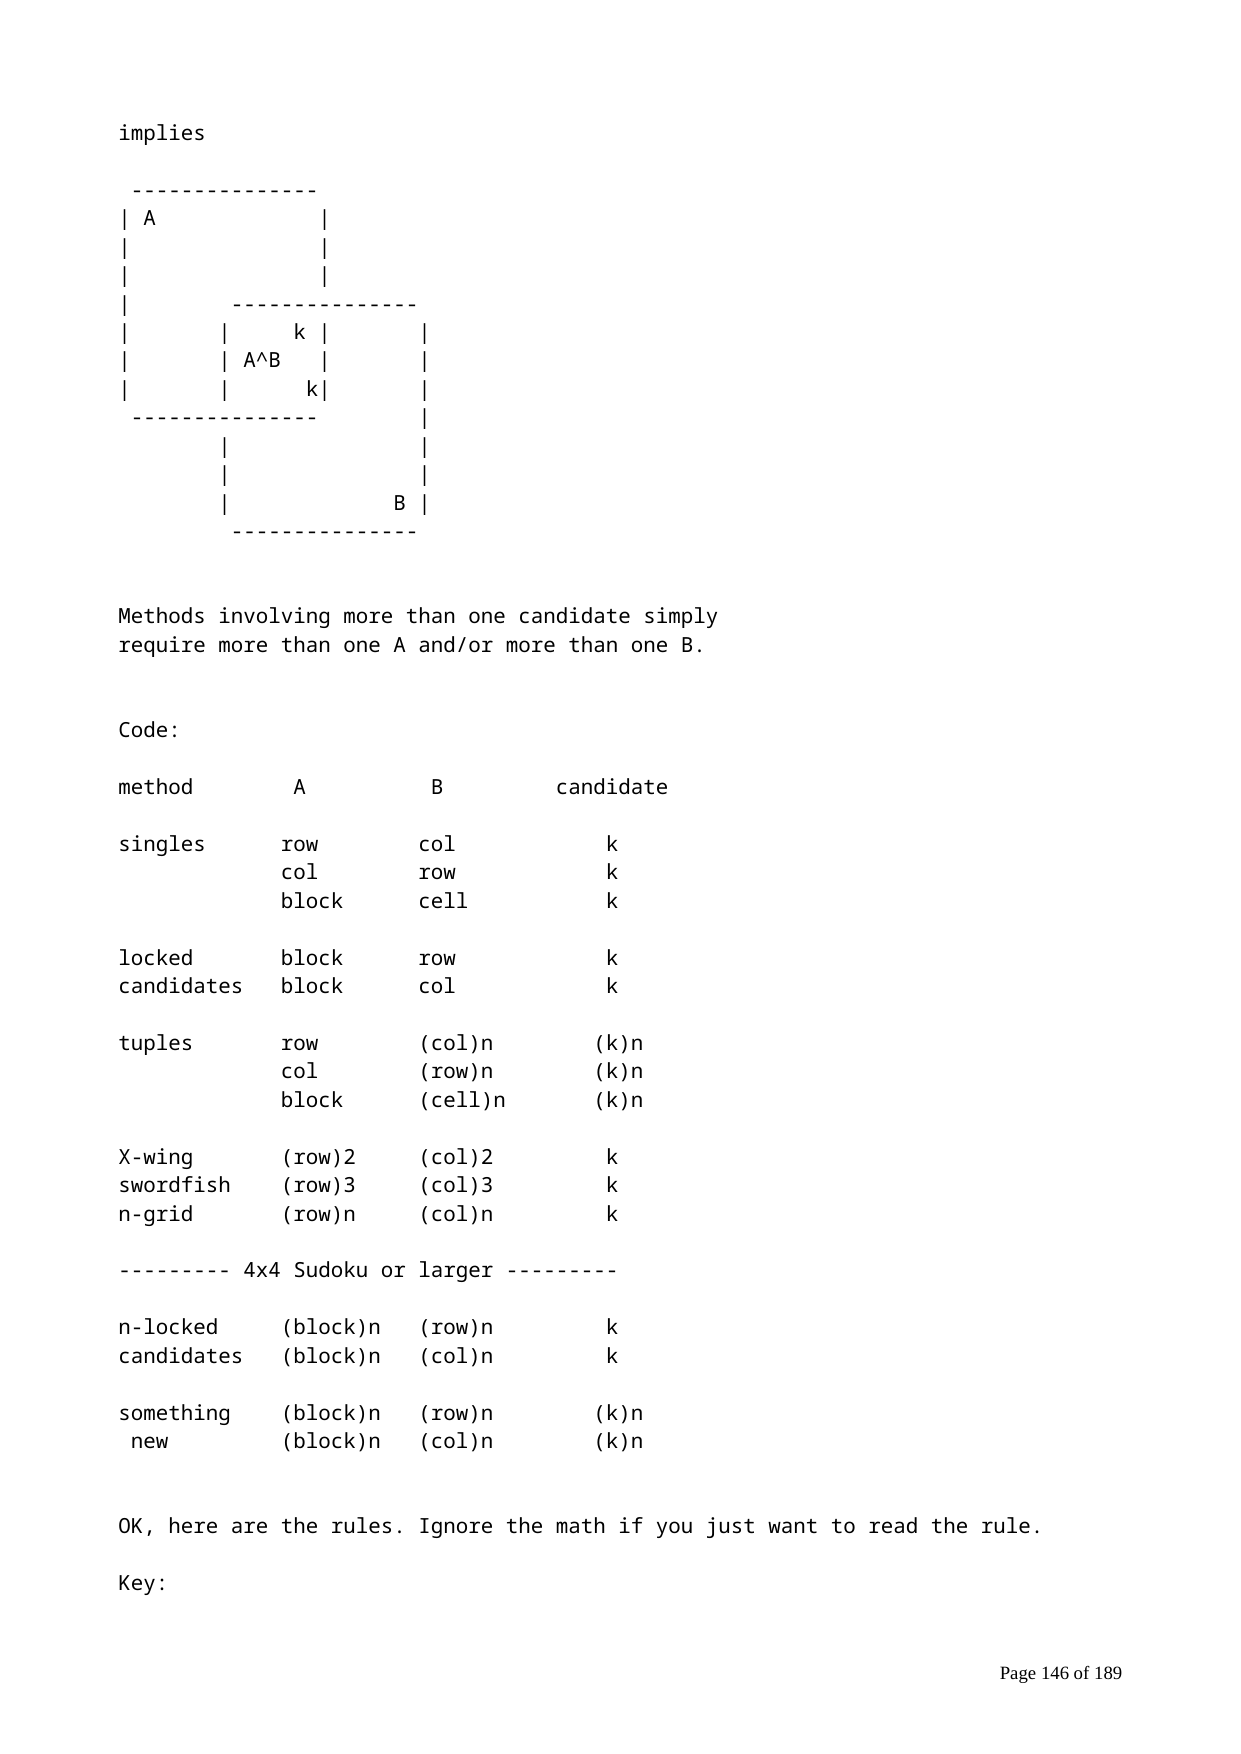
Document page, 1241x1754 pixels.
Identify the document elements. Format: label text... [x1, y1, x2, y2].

text | | [118, 431, 1122, 459]
text require more than one A and/or more than one B. [118, 630, 1122, 658]
text | | [118, 232, 1122, 260]
text block cell k [118, 886, 1122, 914]
text Code: [118, 715, 1122, 744]
text singles row col k [118, 829, 1122, 857]
text tuples row (col)n (k)n [118, 1028, 1122, 1057]
text X-wing (row)2 (col)2 k [118, 1142, 1122, 1170]
text | B | [118, 488, 1122, 516]
text | --------------- [118, 289, 1122, 317]
text | | [118, 260, 1122, 289]
text Methods involving more than one candidate simply [118, 602, 1122, 630]
text --------------- | [118, 402, 1122, 431]
text OK, here are the rules. Ignore the math if you just want to read the rule. [118, 1512, 1122, 1540]
text new (block)n (col)n (k)n [118, 1426, 1122, 1455]
text locked block row k [118, 943, 1122, 971]
text | | A^B | | [118, 346, 1122, 374]
text col (row)n (k)n [118, 1057, 1122, 1085]
text col row k [118, 857, 1122, 886]
text | | k | | [118, 317, 1122, 346]
text --------- 4x4 Sudoku or larger --------- [118, 1256, 1122, 1284]
text block (cell)n (k)n [118, 1085, 1122, 1113]
text --------------- [118, 175, 1122, 203]
text Key: [118, 1568, 1122, 1597]
text | A | [118, 203, 1122, 232]
text something (block)n (row)n (k)n [118, 1398, 1122, 1426]
text method A B candidate [118, 772, 1122, 801]
text swordfish (row)3 (col)3 k [118, 1170, 1122, 1199]
text n-locked (block)n (row)n k [118, 1312, 1122, 1341]
text implies [118, 118, 1122, 147]
text | | k| | [118, 374, 1122, 402]
text | | [118, 459, 1122, 488]
text candidates (block)n (col)n k [118, 1341, 1122, 1369]
text candidates block col k [118, 971, 1122, 1000]
text n-grid (row)n (col)n k [118, 1199, 1122, 1227]
text --------------- [118, 516, 1122, 545]
